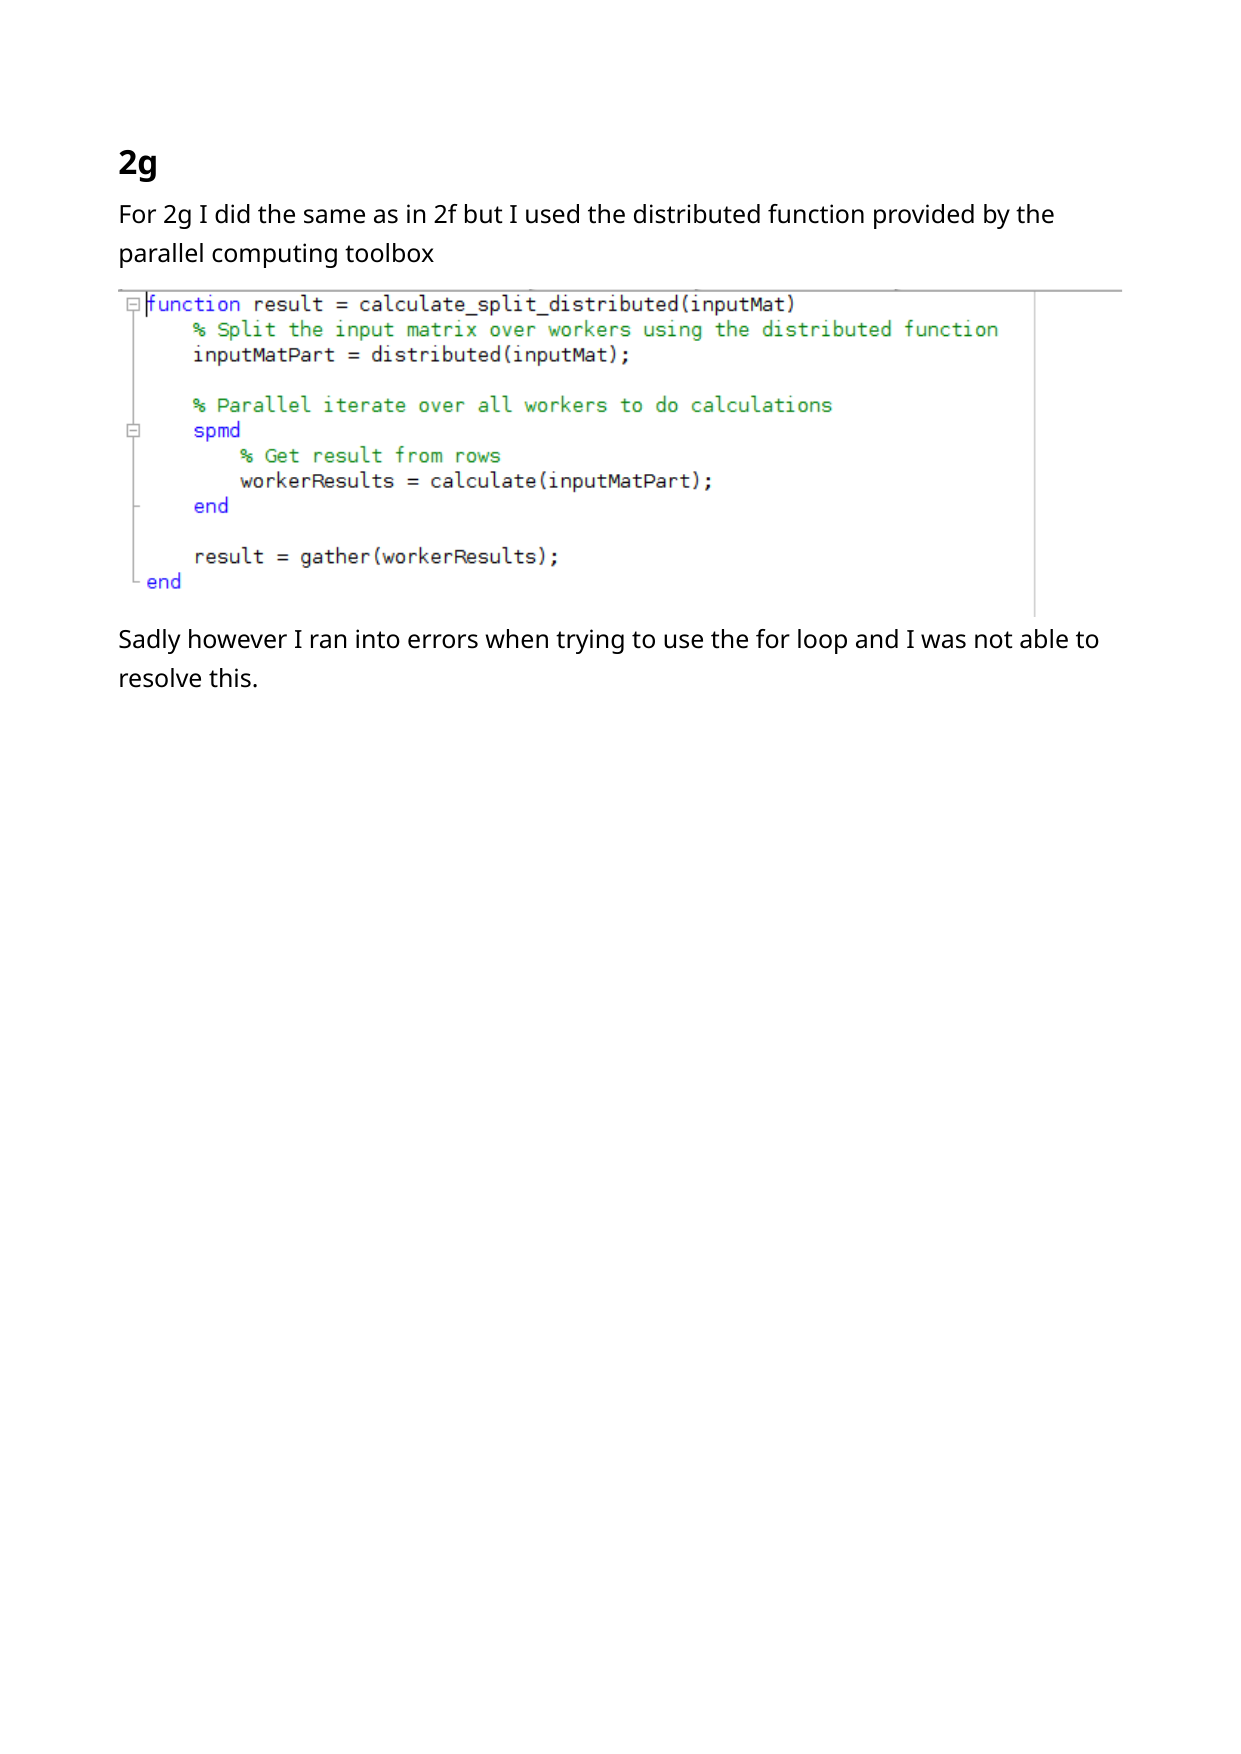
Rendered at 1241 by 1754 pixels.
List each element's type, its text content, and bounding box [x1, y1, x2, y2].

text Sadly however I ran into errors when trying to use the for loop and I was not able to resolve this. [118, 617, 1122, 695]
picture [118, 289, 1123, 617]
subtitle 2g [118, 139, 1122, 184]
text For 2g I did the same as in 2f but I used the distributed function provided by the parallel computing toolbox [118, 197, 1122, 270]
